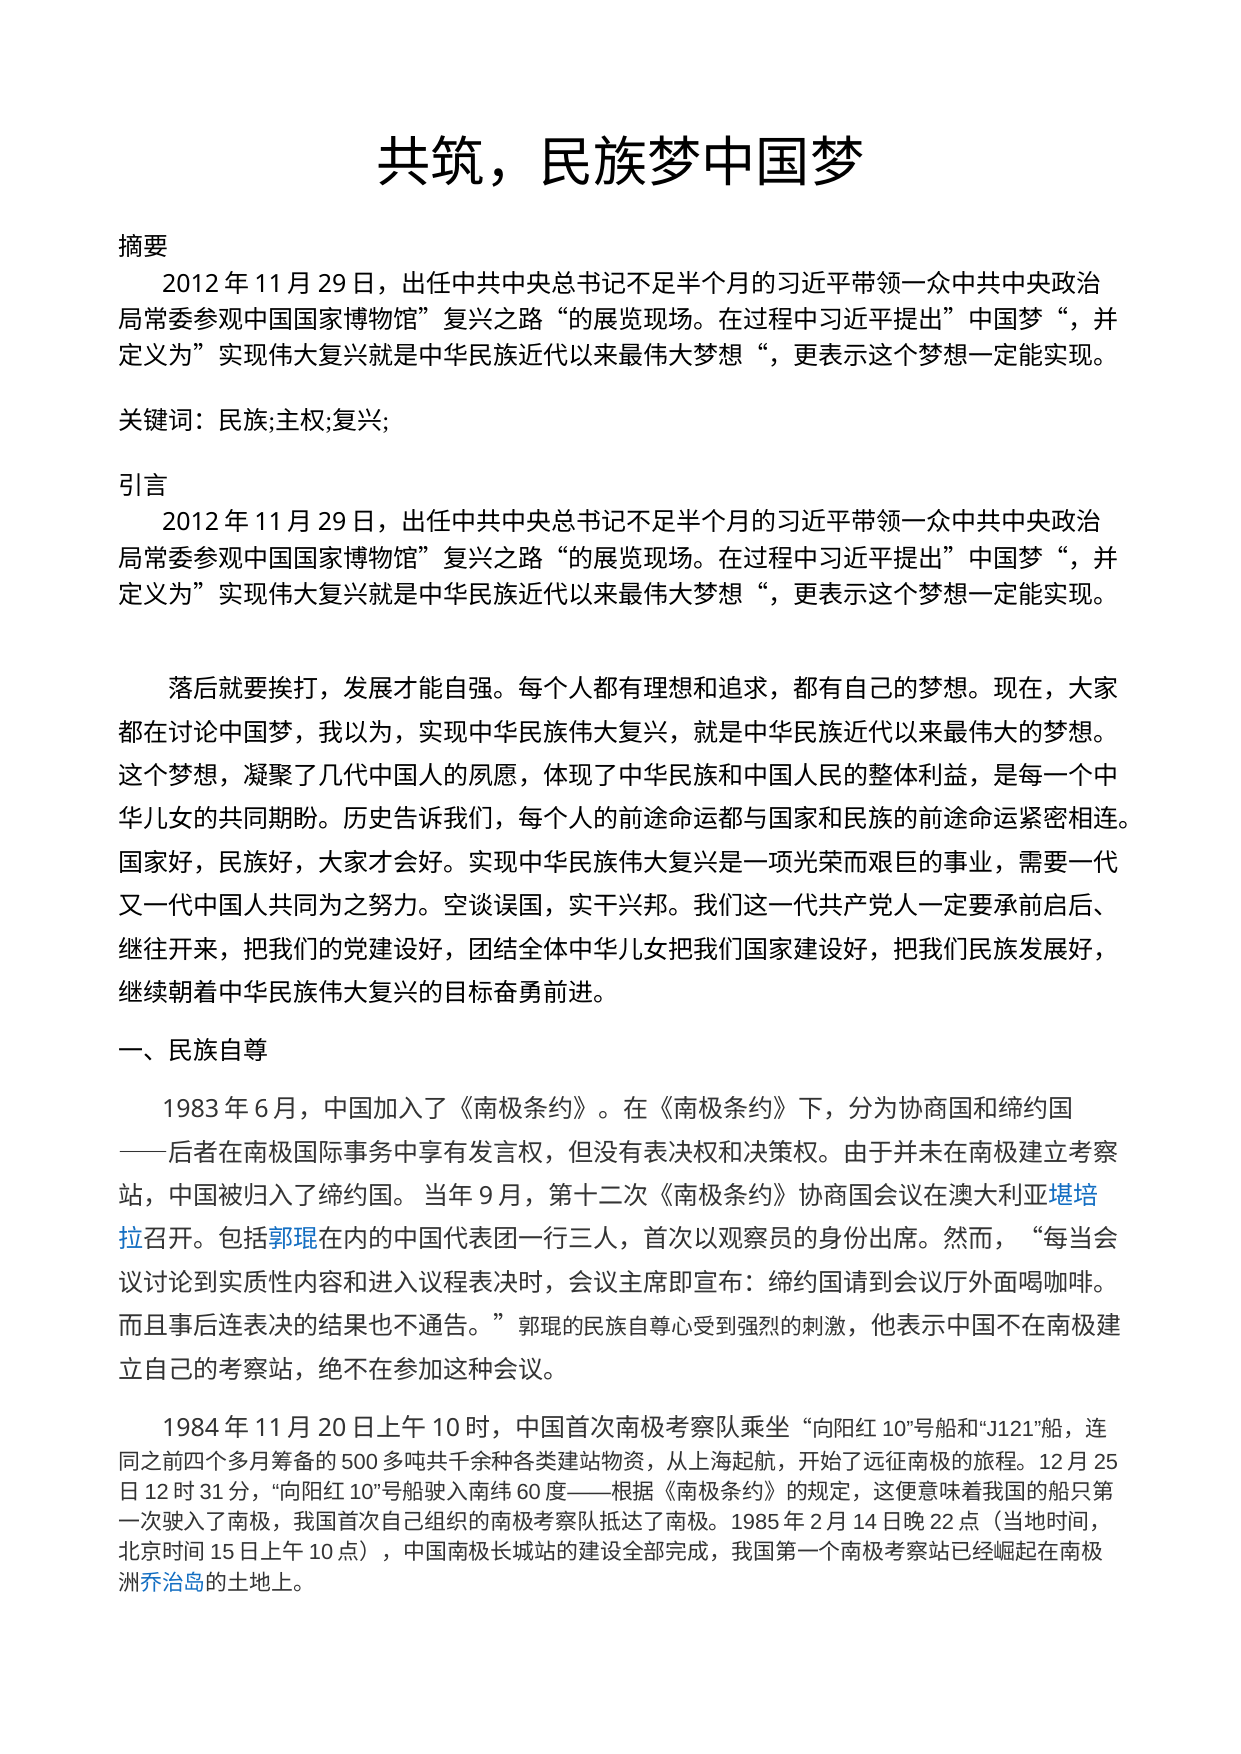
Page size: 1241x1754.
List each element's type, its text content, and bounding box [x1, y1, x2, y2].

text 关键词：民族;主权;复兴; [118, 401, 1122, 437]
text 摘要 [118, 227, 1122, 263]
text 2012年11月29日，出任中共中央总书记不足半个月的习近平带领一众中共中央政治局常委参观中国国家博物馆”复兴之路“的展览现场。在过程中习近平提出”中国梦“，并定义为”实现伟大复兴就是中华民族近代以来最伟大梦想“，更表示这个梦想一定能实现。 [118, 502, 1122, 611]
text 落后就要挨打，发展才能自强。每个人都有理想和追求，都有自己的梦想。现在，大家都在讨论中国梦，我以为，实现中华民族伟大复兴，就是中华民族近代以来最伟大的梦想。这个梦想，凝聚了几代中国人的夙愿，体现了中华民族和中国人民的整体利益，是每一个中华儿女的共同期盼。历史告诉我们，每个人的前途命运都与国家和民族的前途命运紧密相连。国家好，民族好，大家才会好。实现中华民族伟大复兴是一项光荣而艰巨的事业，需要一代又一代中国人共同为之努力。空谈误国，实干兴邦。我们这一代共产党人一定要承前启后、继往开来，把我们的党建设好，团结全体中华儿女把我们国家建设好，把我们民族发展好，继续朝着中华民族伟大复兴的目标奋勇前进。 [118, 668, 1122, 1009]
text 一、民族自尊 [118, 1031, 1122, 1067]
text 1983年6月，中国加入了《南极条约》。在《南极条约》下，分为协商国和缔约国——后者在南极国际事务中享有发言权，但没有表决权和决策权。由于并未在南极建立考察站，中国被归入了缔约国。 当年9月，第十二次《南极条约》协商国会议在澳大利亚堪培拉召开。包括郭琨在内的中国代表团一行三人，首次以观察员的身份出席。然而，“每当会议讨论到实质性内容和进入议程表决时，会议主席即宣布：缔约国请到会议厅外面喝咖啡。而且事后连表决的结果也不通告。”郭琨的民族自尊心受到强烈的刺激，他表示中国不在南极建立自己的考察站，绝不在参加这种会议。 [118, 1089, 1122, 1386]
text 共筑，民族梦中国梦 [118, 118, 1122, 197]
text 1984年11月20日上午10时，中国首次南极考察队乘坐“向阳红10”号船和“J121”船，连同之前四个多月筹备的500多吨共千余种各类建站物资，从上海起航，开始了远征南极的旅程。12月25日12时31分，“向阳红10”号船驶入南纬60度——根据《南极条约》的规定，这便意味着我国的船只第一次驶入了南极，我国首次自己组织的南极考察队抵达了南极。1985年2月14日晚22点（当地时间，北京时间15日上午10点），中国南极长城站的建设全部完成，我国第一个南极考察站已经崛起在南极洲乔治岛的土地上。 [118, 1407, 1122, 1594]
text 2012年11月29日，出任中共中央总书记不足半个月的习近平带领一众中共中央政治局常委参观中国国家博物馆”复兴之路“的展览现场。在过程中习近平提出”中国梦“，并定义为”实现伟大复兴就是中华民族近代以来最伟大梦想“，更表示这个梦想一定能实现。 [118, 263, 1122, 372]
text 引言 [118, 466, 1122, 502]
